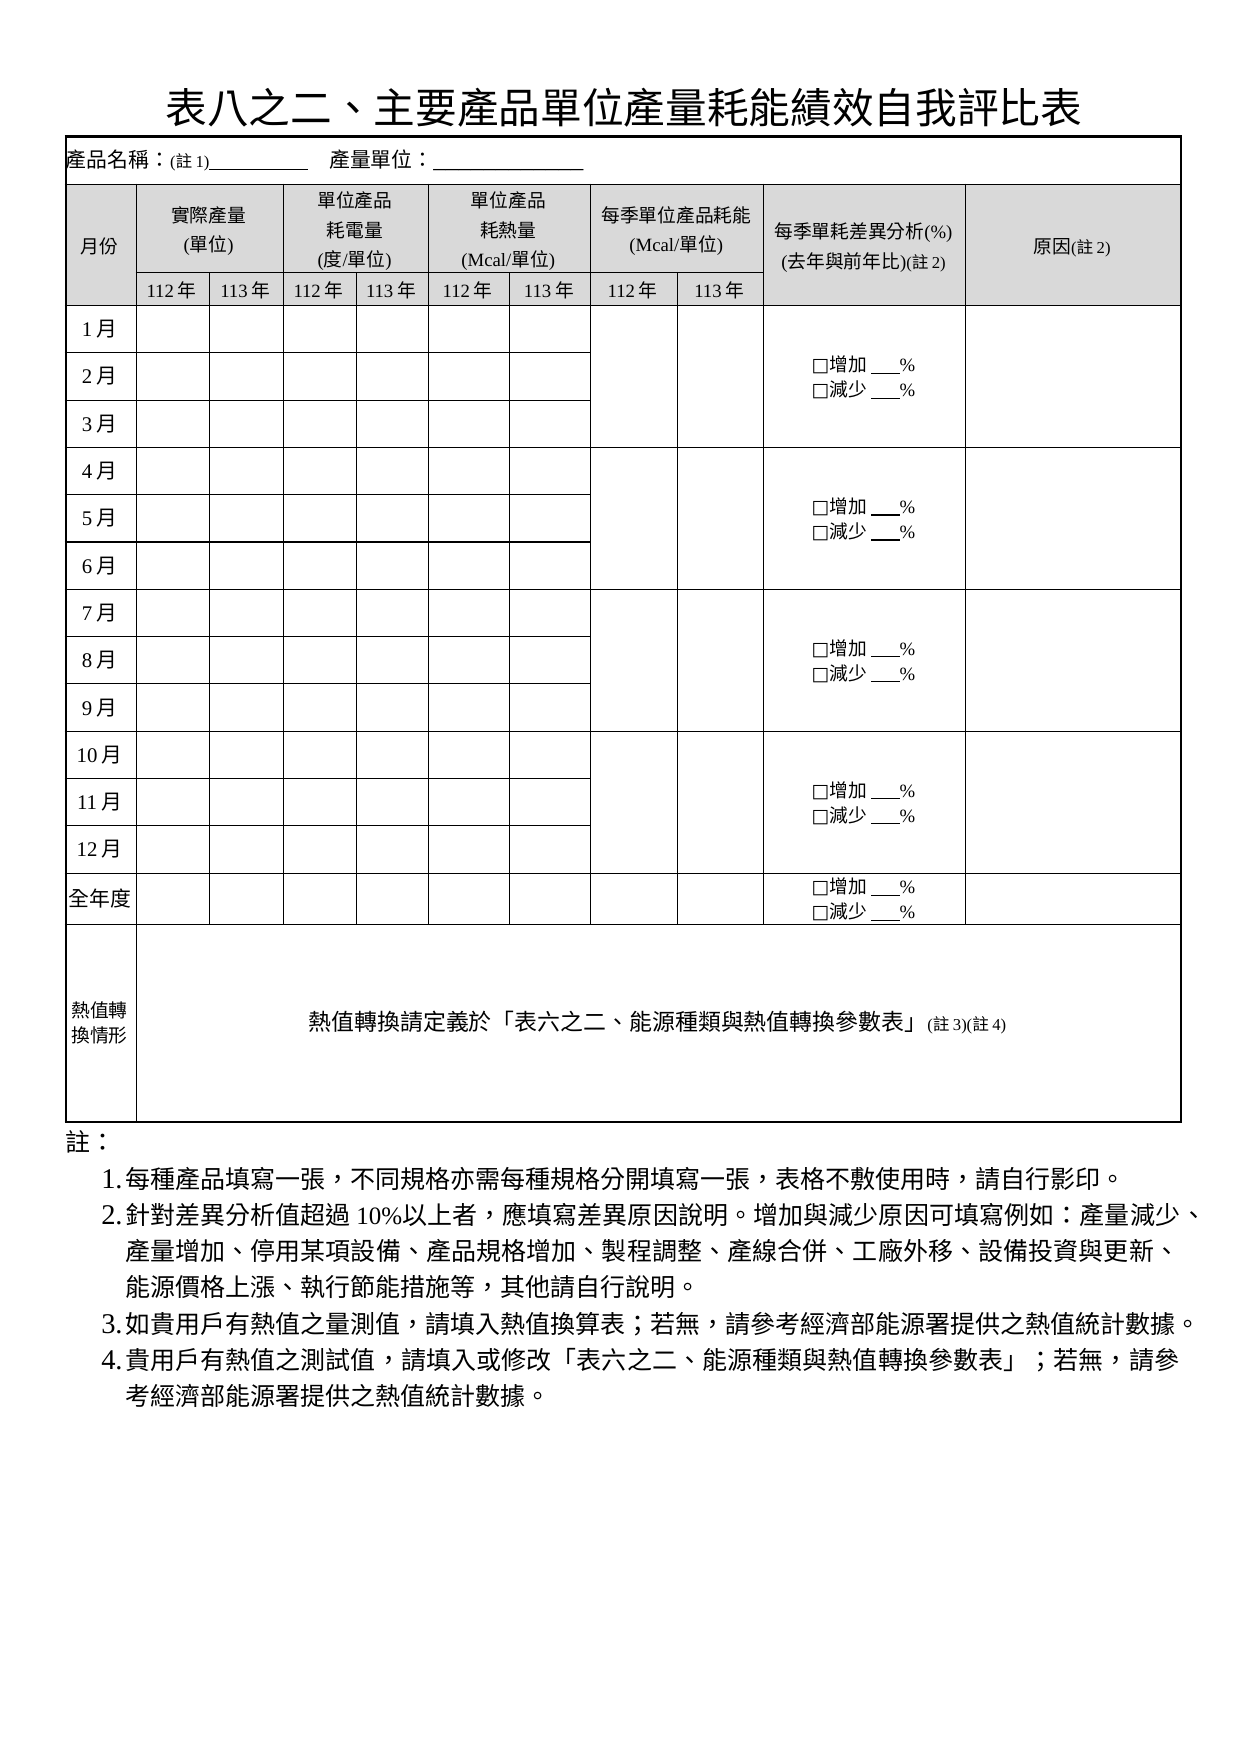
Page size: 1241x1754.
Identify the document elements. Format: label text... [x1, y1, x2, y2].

table_cell [966, 732, 1180, 872]
table_cell 112年 [591, 273, 677, 305]
table_cell [210, 401, 283, 447]
table_cell [591, 874, 677, 923]
table_cell [510, 684, 590, 731]
table_cell [510, 448, 590, 494]
table_cell [429, 779, 509, 825]
table_cell 單位產品 耗電量 (度/單位) [284, 185, 428, 272]
table_cell [678, 874, 763, 923]
table_cell [591, 590, 677, 731]
table_cell [429, 637, 509, 683]
table_cell [284, 306, 356, 352]
table_header 產品名稱：(註1) 產量單位：____________ [67, 138, 1180, 183]
table_cell 7月 [67, 590, 136, 636]
table_cell 11月 [67, 779, 136, 825]
table_cell [678, 732, 763, 872]
table_cell [510, 779, 590, 825]
table_cell 8月 [67, 637, 136, 683]
table_cell 9月 [67, 684, 136, 731]
table_cell [357, 495, 428, 541]
table_cell [357, 353, 428, 399]
table_cell [678, 448, 763, 589]
table_cell [510, 353, 590, 399]
table_cell [357, 448, 428, 494]
table_cell [510, 495, 590, 541]
table_cell [210, 590, 283, 636]
table_cell 12月 [67, 826, 136, 872]
table_cell [357, 401, 428, 447]
table_cell 112年 [137, 273, 209, 305]
table_cell [591, 732, 677, 872]
table_cell [284, 779, 356, 825]
table_cell [284, 543, 356, 589]
table_cell [137, 779, 209, 825]
table_cell [137, 732, 209, 778]
table_cell 熱值轉換情形 [67, 925, 136, 1121]
list 如貴用戶有熱值之量測值，請填入熱值換算表；若無，請參考經濟部能源署提供之熱值統計數據。 [101, 1304, 1181, 1340]
table_cell [510, 874, 590, 923]
table_cell 112年 [429, 273, 509, 305]
table_cell [429, 590, 509, 636]
table_cell [284, 826, 356, 872]
list 貴用戶有熱值之測試值，請填入或修改「表六之二、能源種類與熱值轉換參數表」；若無，請參考經濟部能源署提供之熱值統計數據。 [101, 1340, 1181, 1413]
table_cell [429, 495, 509, 541]
table_cell [137, 826, 209, 872]
table_cell [137, 684, 209, 731]
table_cell □增加 % □減少 % [764, 448, 965, 589]
table_cell 每季單耗差異分析(%) (去年與前年比)(註2) [764, 185, 965, 305]
table_cell 10月 [67, 732, 136, 778]
table_cell [357, 732, 428, 778]
table_cell [357, 590, 428, 636]
table_cell [137, 448, 209, 494]
table_cell [357, 684, 428, 731]
table_cell [510, 306, 590, 352]
table_cell 原因(註2) [966, 185, 1180, 305]
table_cell [137, 590, 209, 636]
table_cell [510, 543, 590, 589]
table_cell [510, 401, 590, 447]
table_cell [137, 874, 209, 923]
table_cell [357, 826, 428, 872]
table_cell [137, 495, 209, 541]
table_cell [678, 590, 763, 731]
table_cell [510, 637, 590, 683]
table_cell 113年 [357, 273, 428, 305]
text 註： [66, 1123, 1181, 1159]
table_cell [137, 637, 209, 683]
table_cell [210, 779, 283, 825]
table_cell [284, 684, 356, 731]
table_cell [284, 495, 356, 541]
table_cell 113年 [510, 273, 590, 305]
table_cell [284, 874, 356, 923]
table_cell [429, 306, 509, 352]
table_cell [137, 543, 209, 589]
table_cell [429, 732, 509, 778]
table_cell [591, 448, 677, 589]
table_cell □增加 % □減少 % [764, 874, 965, 923]
table_cell [210, 874, 283, 923]
table_cell 實際產量 (單位) [137, 185, 283, 272]
table_cell [284, 448, 356, 494]
table_cell 4月 [67, 448, 136, 494]
table_cell [966, 874, 1180, 923]
table_cell 1月 [67, 306, 136, 352]
table_cell [510, 732, 590, 778]
table_cell [357, 637, 428, 683]
table_cell [357, 306, 428, 352]
table_cell [510, 826, 590, 872]
table_cell [210, 732, 283, 778]
table_cell [284, 732, 356, 778]
table_cell [210, 495, 283, 541]
table_cell [678, 306, 763, 447]
table_cell [429, 826, 509, 872]
list 每種產品填寫一張，不同規格亦需每種規格分開填寫一張，表格不敷使用時，請自行影印。 [101, 1159, 1181, 1195]
table_cell 月份 [67, 185, 136, 305]
table_cell 6月 [67, 543, 136, 589]
table_cell [429, 684, 509, 731]
table_cell [429, 874, 509, 923]
table_cell [357, 543, 428, 589]
list 針對差異分析值超過10%以上者，應填寫差異原因說明。增加與減少原因可填寫例如：產量減少、產量增加、停用某項設備、產品規格增加、製程調整、產線合併、工廠外移、設備投資與更新、能源價格上漲、執行節能措施等，其他請自行說明。 [101, 1195, 1181, 1304]
table_cell [284, 401, 356, 447]
table_cell [210, 826, 283, 872]
table_cell 單位產品 耗熱量 (Mcal/單位) [429, 185, 590, 272]
table_cell [210, 353, 283, 399]
table_cell [966, 590, 1180, 731]
table_cell [357, 779, 428, 825]
table_cell [429, 353, 509, 399]
table_cell 全年度 [67, 874, 136, 923]
table_cell 每季單位產品耗能 (Mcal/單位) [591, 185, 763, 272]
table_cell □增加 % □減少 % [764, 732, 965, 872]
table_cell [137, 306, 209, 352]
table_cell [429, 543, 509, 589]
table_cell [510, 590, 590, 636]
table_cell □增加 % □減少 % [764, 590, 965, 731]
table_cell 熱值轉換請定義於「表六之二、能源種類與熱值轉換參數表」(註3)(註4) [137, 925, 1180, 1121]
table_cell [357, 874, 428, 923]
table_cell [284, 637, 356, 683]
table_cell [966, 448, 1180, 589]
table_cell [137, 353, 209, 399]
table_cell 2月 [67, 353, 136, 399]
table_cell [210, 684, 283, 731]
table_cell [429, 401, 509, 447]
table_cell [284, 353, 356, 399]
table_cell [429, 448, 509, 494]
table_cell 3月 [67, 401, 136, 447]
table_cell 113年 [678, 273, 763, 305]
table_cell [591, 306, 677, 447]
table_cell □增加 % □減少 % [764, 306, 965, 447]
text 表八之二、主要產品單位產量耗能績效自我評比表 [66, 75, 1181, 135]
table_cell 113年 [210, 273, 283, 305]
table_cell 112年 [284, 273, 356, 305]
table_cell [210, 543, 283, 589]
table_cell [284, 590, 356, 636]
table_cell [210, 306, 283, 352]
table_cell [966, 306, 1180, 447]
table_cell [210, 637, 283, 683]
table_cell 5月 [67, 495, 136, 541]
table_cell [210, 448, 283, 494]
table_cell [137, 401, 209, 447]
